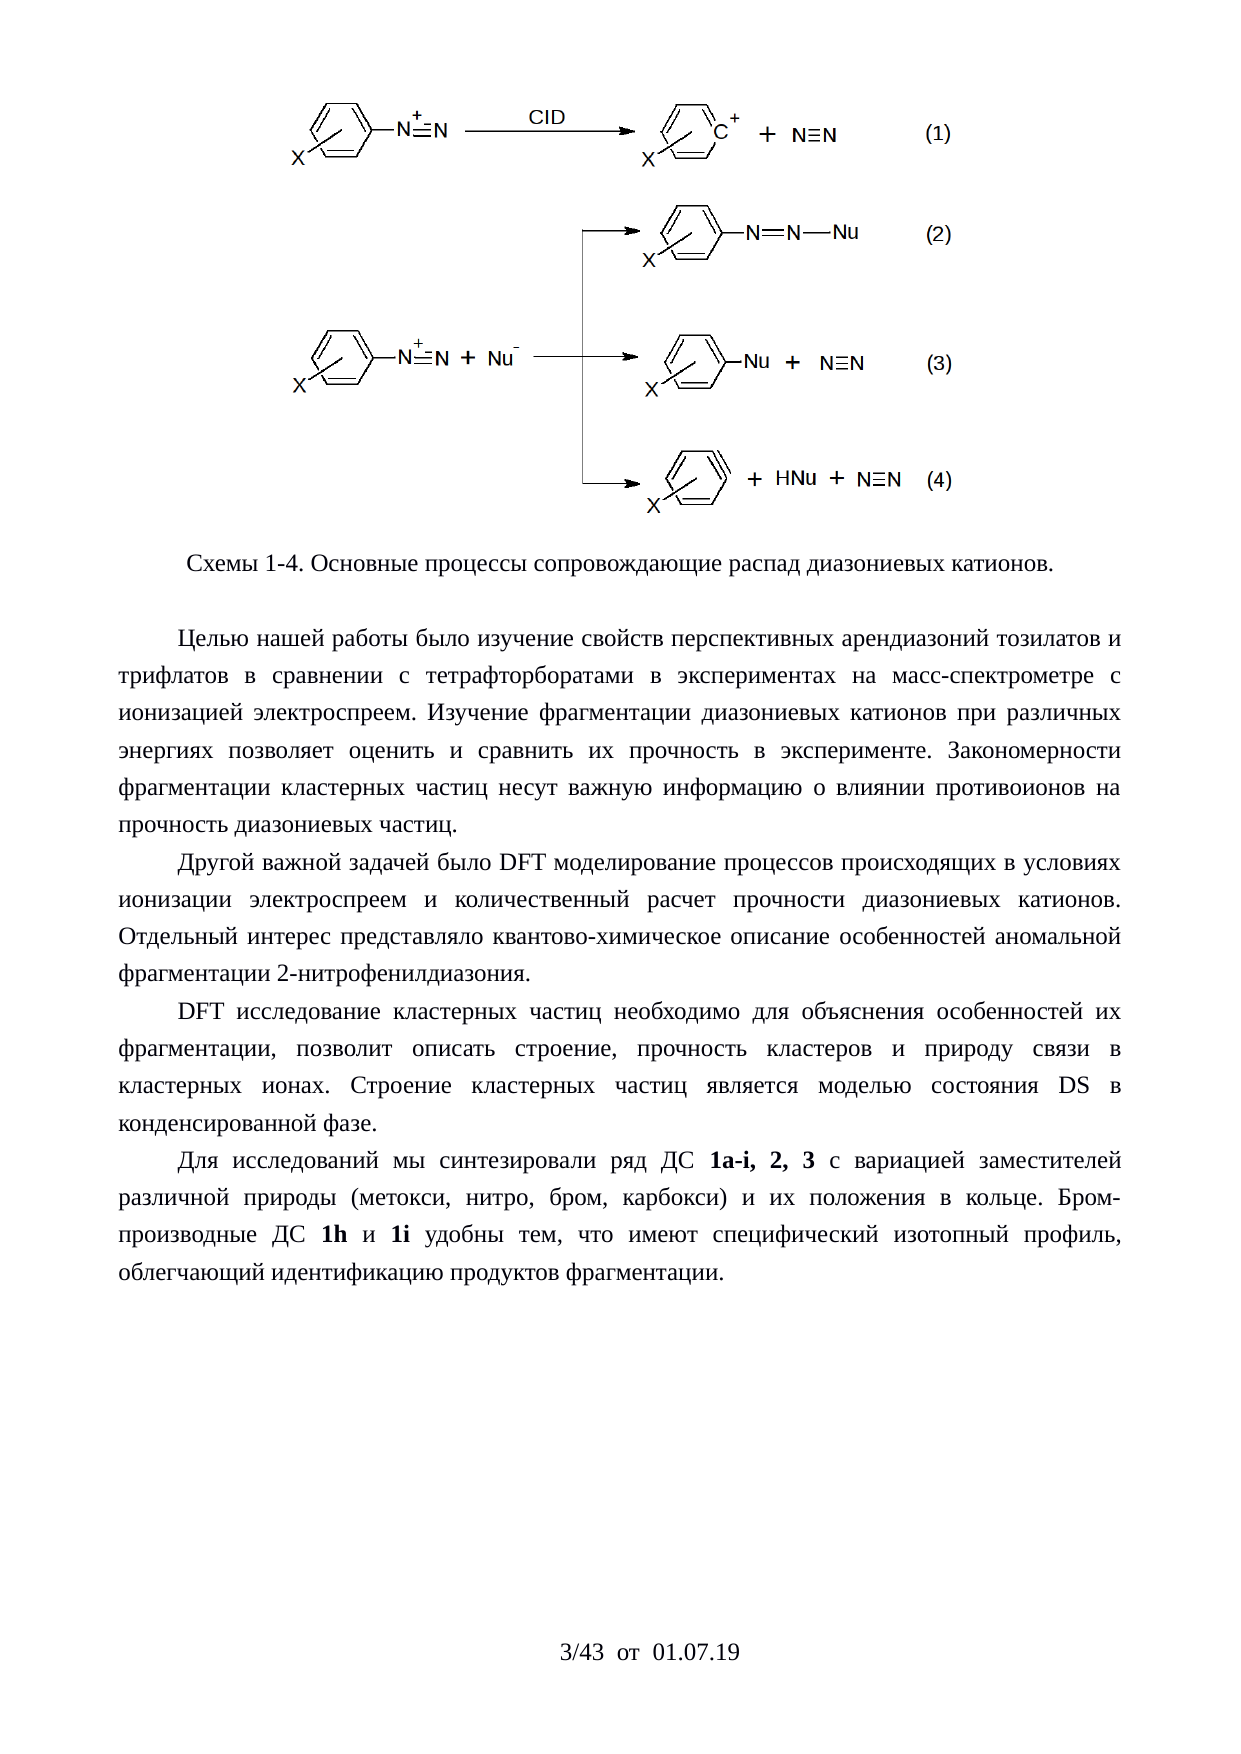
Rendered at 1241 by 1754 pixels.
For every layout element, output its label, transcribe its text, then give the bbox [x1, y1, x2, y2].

list Другой важной задачей было DFT моделирование процессов происходящих в условиях ионизации электроспреем и количественный расчет прочности диазониевых катионов. Отдельный интерес представляло квантово-химическое описание особенностей аномальной фрагментации 2-нитрофенилдиазония. [118, 847, 1122, 987]
list DFT исследование кластерных частиц необходимо для объяснения особенностей их фрагментации, позволит описать строение, прочность кластеров и природу связи в кластерных ионах. Строение кластерных частиц является моделью состояния DS в конденсированной фазе. [118, 996, 1122, 1136]
list Целью нашей работы было изучение свойств перспективных арендиазоний тозилатов и трифлатов в сравнении с тетрафторборатами в экспериментах на масс-спектрометре с ионизацией электроспреем. Изучение фрагментации диазониевых катионов при различных энергиях позволяет оценить и сравнить их прочность в эксперименте. Закономерности фрагментации кластерных частиц несут важную информацию о влиянии противоионов на прочность диазониевых частиц. [118, 623, 1122, 838]
list Для исследований мы синтезировали ряд ДС 1a-i, 2, 3 с вариацией заместителей различной природы (метокси, нитро, бром, карбокси) и их положения в кольце. Бром-производные ДС 1h и 1i удобны тем, что имеют специфический изотопный профиль, облегчающий идентификацию продуктов фрагментации. [118, 1145, 1122, 1286]
list Схемы 1-4. Основные процессы сопровождающие распад диазониевых катионов. [118, 548, 1122, 577]
picture [274, 88, 966, 522]
